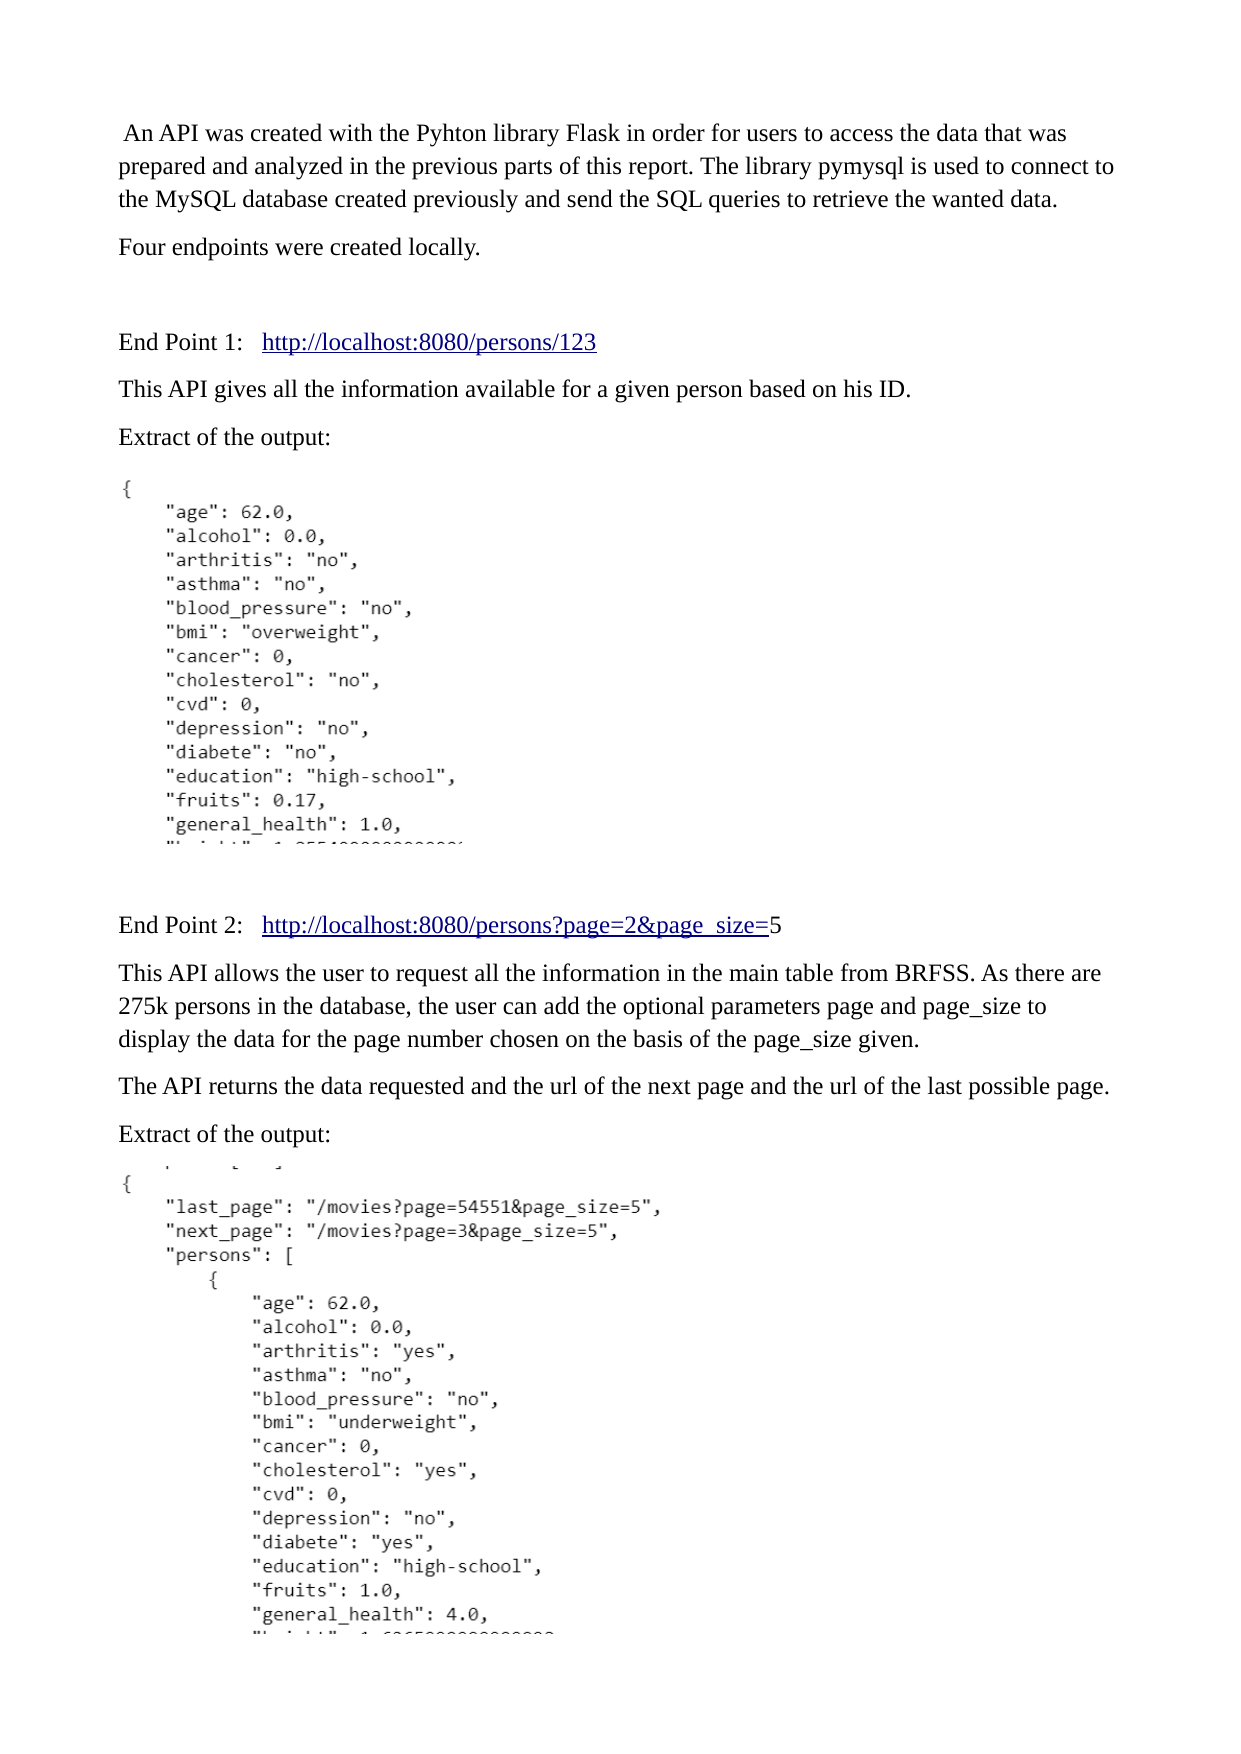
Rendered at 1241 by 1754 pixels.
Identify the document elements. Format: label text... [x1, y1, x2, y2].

text Four endpoints were created locally. [118, 232, 1122, 261]
text Extract of the output: [118, 1119, 1122, 1148]
text This API gives all the information available for a given person based on his ID. [118, 374, 1122, 403]
text End Point 1: http://localhost:8080/persons/123 [118, 327, 1122, 356]
text The API returns the data requested and the url of the next page and the url of the last possible page. [118, 1071, 1122, 1100]
text End Point 2: http://localhost:8080/persons?page=2&page_size=5 [118, 910, 1122, 939]
text Extract of the output: [118, 422, 1122, 451]
picture [118, 1166, 664, 1634]
picture [118, 469, 462, 844]
text This API allows the user to request all the information in the main table from BRFSS. As there are 275k persons in the database, the user can add the optional parameters page and page_size to display the data for the page number chosen on the basis of the page_size given. [118, 958, 1122, 1053]
text An API was created with the Pyhton library Flask in order for users to access the data that was prepared and analyzed in the previous parts of this report. The library pymysql is used to connect to the MySQL database created previously and send the SQL queries to retrieve the wanted data. [118, 118, 1122, 213]
